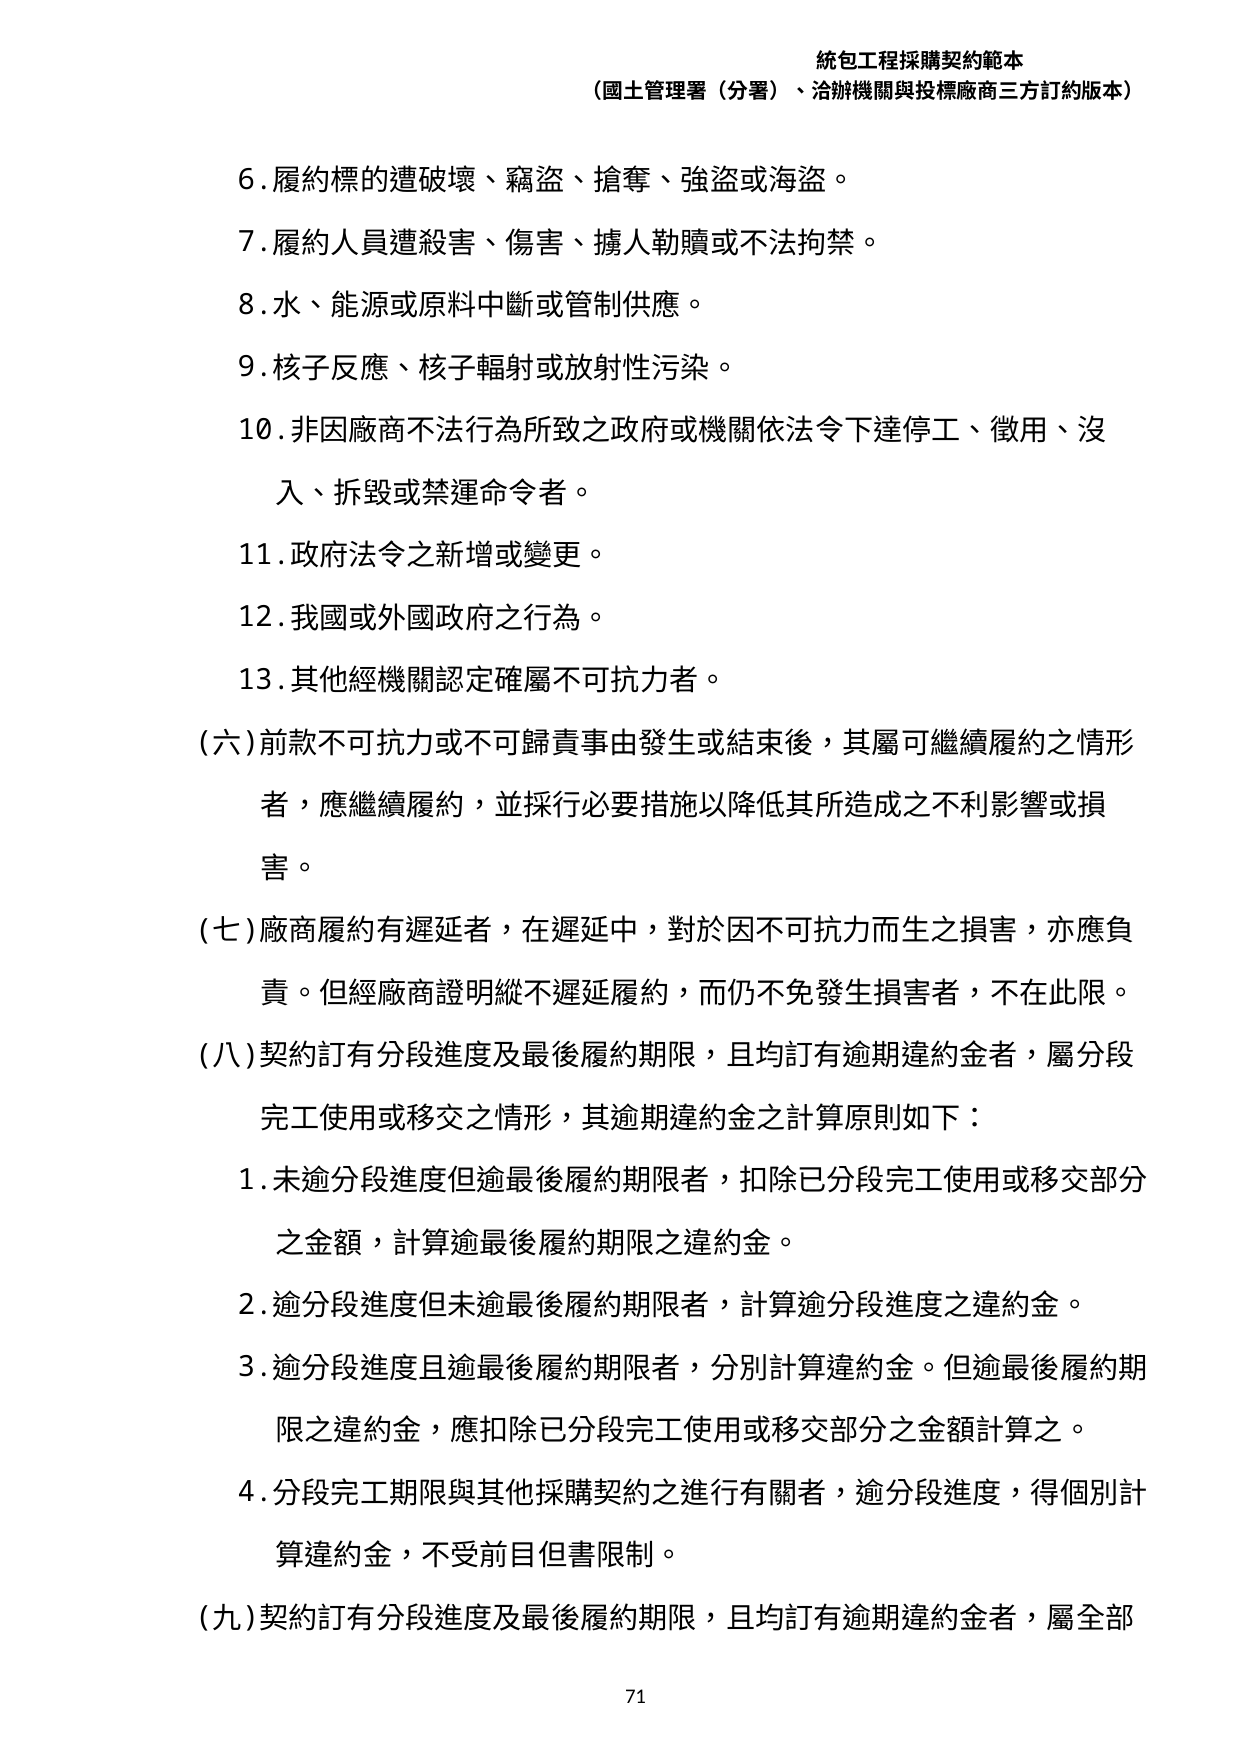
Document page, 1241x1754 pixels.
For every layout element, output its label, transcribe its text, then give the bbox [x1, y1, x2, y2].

table_cell 3.逾分段進度且逾最後履約期限者，分別計算違約金。但逾最後履約期限之違約金，應扣除已分段完工使用或移交部分之金額計算之。 [239, 1324, 1167, 1449]
table_cell [197, 199, 239, 261]
table_cell [154, 261, 197, 324]
table_cell 4.分段完工期限與其他採購契約之進行有關者，逾分段進度，得個別計算違約金，不受前目但書限制。 [239, 1449, 1167, 1574]
table_cell [154, 1136, 197, 1261]
table_cell [154, 511, 197, 574]
table_cell 9.核子反應、核子輻射或放射性污染。 [239, 324, 1167, 386]
table_cell [154, 136, 197, 199]
table_cell [154, 1011, 197, 1136]
table_cell 1.未逾分段進度但逾最後履約期限者，扣除已分段完工使用或移交部分之金額，計算逾最後履約期限之違約金。 [239, 1136, 1167, 1261]
table_cell [197, 511, 239, 574]
table_cell [197, 136, 239, 199]
table_cell (八)契約訂有分段進度及最後履約期限，且均訂有逾期違約金者，屬分段完工使用或移交之情形，其逾期違約金之計算原則如下： [197, 1011, 1167, 1136]
table_cell [154, 574, 197, 636]
table_cell 6.履約標的遭破壞、竊盜、搶奪、強盜或海盜。 [239, 136, 1167, 199]
table_cell [154, 1324, 197, 1449]
table_cell [197, 1261, 239, 1324]
table_cell 13.其他經機關認定確屬不可抗力者。 [239, 636, 1167, 699]
table_cell 12.我國或外國政府之行為。 [239, 574, 1167, 636]
table_cell [154, 324, 197, 386]
table_cell 11.政府法令之新增或變更。 [239, 511, 1167, 574]
table_cell [154, 1261, 197, 1324]
table_cell [197, 386, 239, 511]
table_cell [154, 1449, 197, 1574]
table_cell [154, 699, 197, 886]
table_cell (六)前款不可抗力或不可歸責事由發生或結束後，其屬可繼續履約之情形者，應繼續履約，並採行必要措施以降低其所造成之不利影響或損害。 [197, 699, 1167, 886]
table_cell 8.水、能源或原料中斷或管制供應。 [239, 261, 1167, 324]
table_cell [197, 1324, 239, 1449]
table_cell [197, 1449, 239, 1574]
table_cell 2.逾分段進度但未逾最後履約期限者，計算逾分段進度之違約金。 [239, 1261, 1167, 1324]
table_cell [154, 199, 197, 261]
table_cell 10.非因廠商不法行為所致之政府或機關依法令下達停工、徵用、沒入、拆毀或禁運命令者。 [239, 386, 1167, 511]
table_cell [197, 574, 239, 636]
table_cell [154, 386, 197, 511]
table_cell [197, 324, 239, 386]
table_cell [154, 636, 197, 699]
table_cell (九)契約訂有分段進度及最後履約期限，且均訂有逾期違約金者，屬全部 [197, 1574, 1167, 1636]
table_cell 7.履約人員遭殺害、傷害、擄人勒贖或不法拘禁。 [239, 199, 1167, 261]
table_cell [154, 886, 197, 1011]
table_cell [197, 636, 239, 699]
table_cell [154, 1574, 197, 1636]
table_cell [197, 261, 239, 324]
table_cell (七)廠商履約有遲延者，在遲延中，對於因不可抗力而生之損害，亦應負責。但經廠商證明縱不遲延履約，而仍不免發生損害者，不在此限。 [197, 886, 1167, 1011]
table_cell [197, 1136, 239, 1261]
